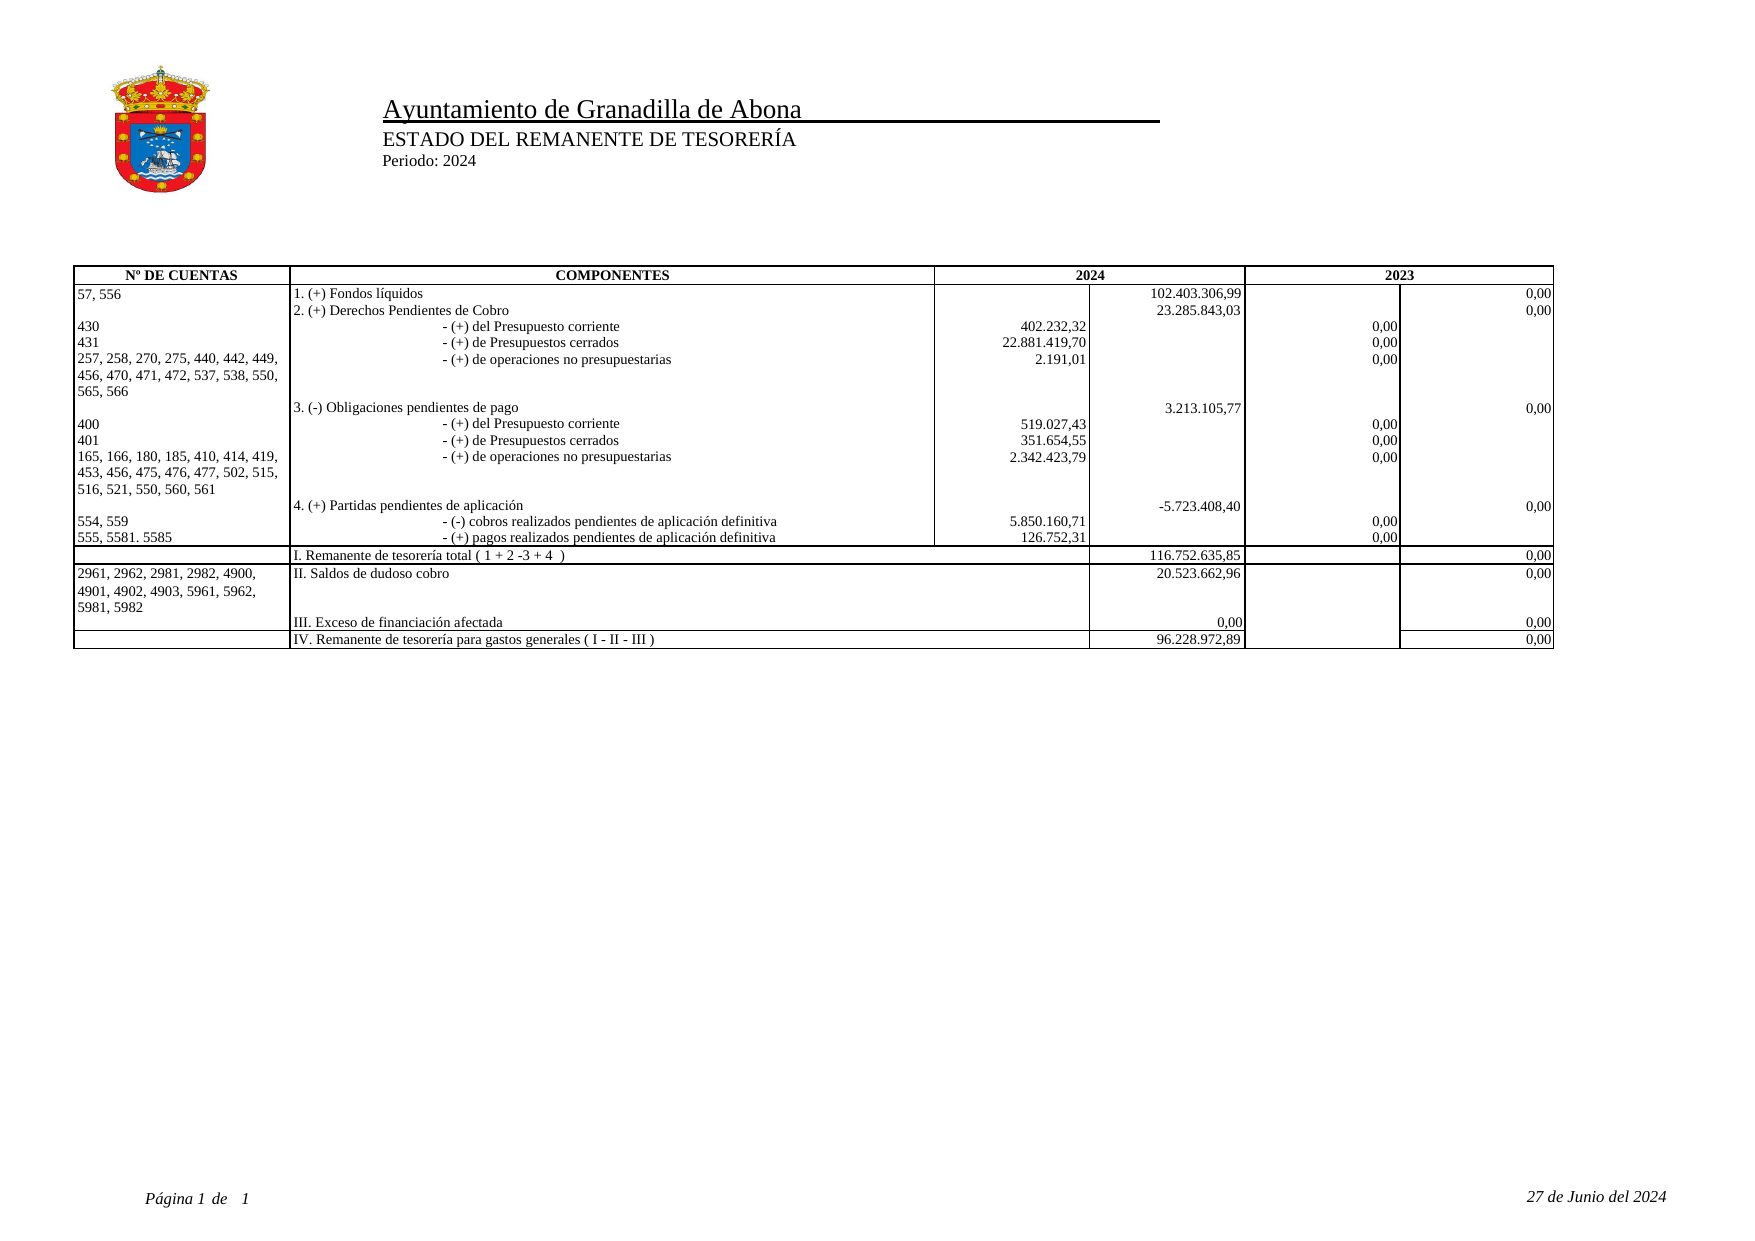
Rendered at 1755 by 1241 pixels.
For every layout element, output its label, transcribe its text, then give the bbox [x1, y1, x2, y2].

table_cell 0,00 [1401, 547, 1553, 563]
subtitle Periodo: 2024 [382, 151, 1679, 170]
table_cell [75, 547, 289, 563]
table_cell 0,00 0,00 0,00 0,00 0,00 0,00 0,00 0,00 [1246, 285, 1399, 545]
table_cell 5981, 5982 [75, 598, 289, 630]
table_header COMPONENTES [291, 267, 934, 283]
table_cell 0,00 [1401, 631, 1553, 648]
table_cell [291, 598, 1089, 614]
table_cell 102.403.306,99 23.285.843,03 3.213.105,77 -5.723.408,40 [1090, 285, 1244, 545]
table_header 2024 [935, 267, 1244, 283]
subtitle ESTADO DEL REMANENTE DE TESORERÍA [382, 127, 1679, 151]
table_cell 96.228.972,89 [1090, 631, 1244, 648]
table_cell 0,00 [1401, 614, 1553, 630]
table_cell [1246, 565, 1399, 648]
table_header Nº DE CUENTAS [75, 267, 289, 283]
table_header 2023 [1246, 267, 1553, 283]
table_cell 20.523.662,96 [1090, 565, 1244, 582]
table_cell 0,00 [1401, 565, 1553, 582]
table_cell [75, 631, 289, 648]
table_cell 4901, 4902, 4903, 5961, 5962, [75, 582, 289, 598]
table_cell 116.752.635,85 [1090, 547, 1244, 563]
table_cell IV. Remanente de tesorería para gastos generales ( I - II - III ) [291, 631, 1089, 648]
table_cell II. Saldos de dudoso cobro [291, 565, 1089, 582]
table_cell [1090, 582, 1244, 598]
text Página 1 de 1 27 de Junio del 2024 [145, 1187, 1679, 1208]
table_cell [291, 582, 1089, 598]
table_cell 2961, 2962, 2981, 2982, 4900, [75, 565, 289, 582]
table_cell I. Remanente de tesorería total ( 1 + 2 -3 + 4 ) [291, 547, 1089, 563]
table_cell [1401, 582, 1553, 598]
table_cell (+) Fondos líquidos (+) Derechos Pendientes de Cobro (+) del Presupuesto corriente (+) de Presupuestos cerrados (+) de operaciones no presupuestarias (-) Obligaciones pendientes de pago (+) del Presupuesto corriente (+) de Presupuestos cerrados (+) de operaciones no presupuestarias (+) Partidas pendientes de aplicación (-) cobros realizados pendientes de aplicación definitiva (+) pagos realizados pendientes de aplicación definitiva [291, 285, 934, 545]
table_cell 0,00 [1090, 614, 1244, 630]
subtitle Ayuntamiento de Granadilla de Abona [382, 93, 1679, 124]
table_cell [1090, 598, 1244, 614]
table_cell 0,00 0,00 0,00 0,00 [1401, 285, 1553, 545]
table_cell [1401, 598, 1553, 614]
table_cell [1246, 547, 1399, 563]
table_cell 57, 556 430 431 257, 258, 270, 275, 440, 442, 449, 456, 470, 471, 472, 537, 538, 550, 565, 566 400 401 165, 166, 180, 185, 410, 414, 419, 453, 456, 475, 476, 477, 502, 515, 516, 521, 550, 560, 561 554, 559 555, 5581. 5585 [75, 285, 289, 545]
table_cell 402.232,32 22.881.419,70 2.191,01 519.027,43 351.654,55 2.342.423,79 5.850.160,71 126.752,31 [935, 285, 1089, 545]
table_cell III. Exceso de financiación afectada [291, 614, 1089, 630]
